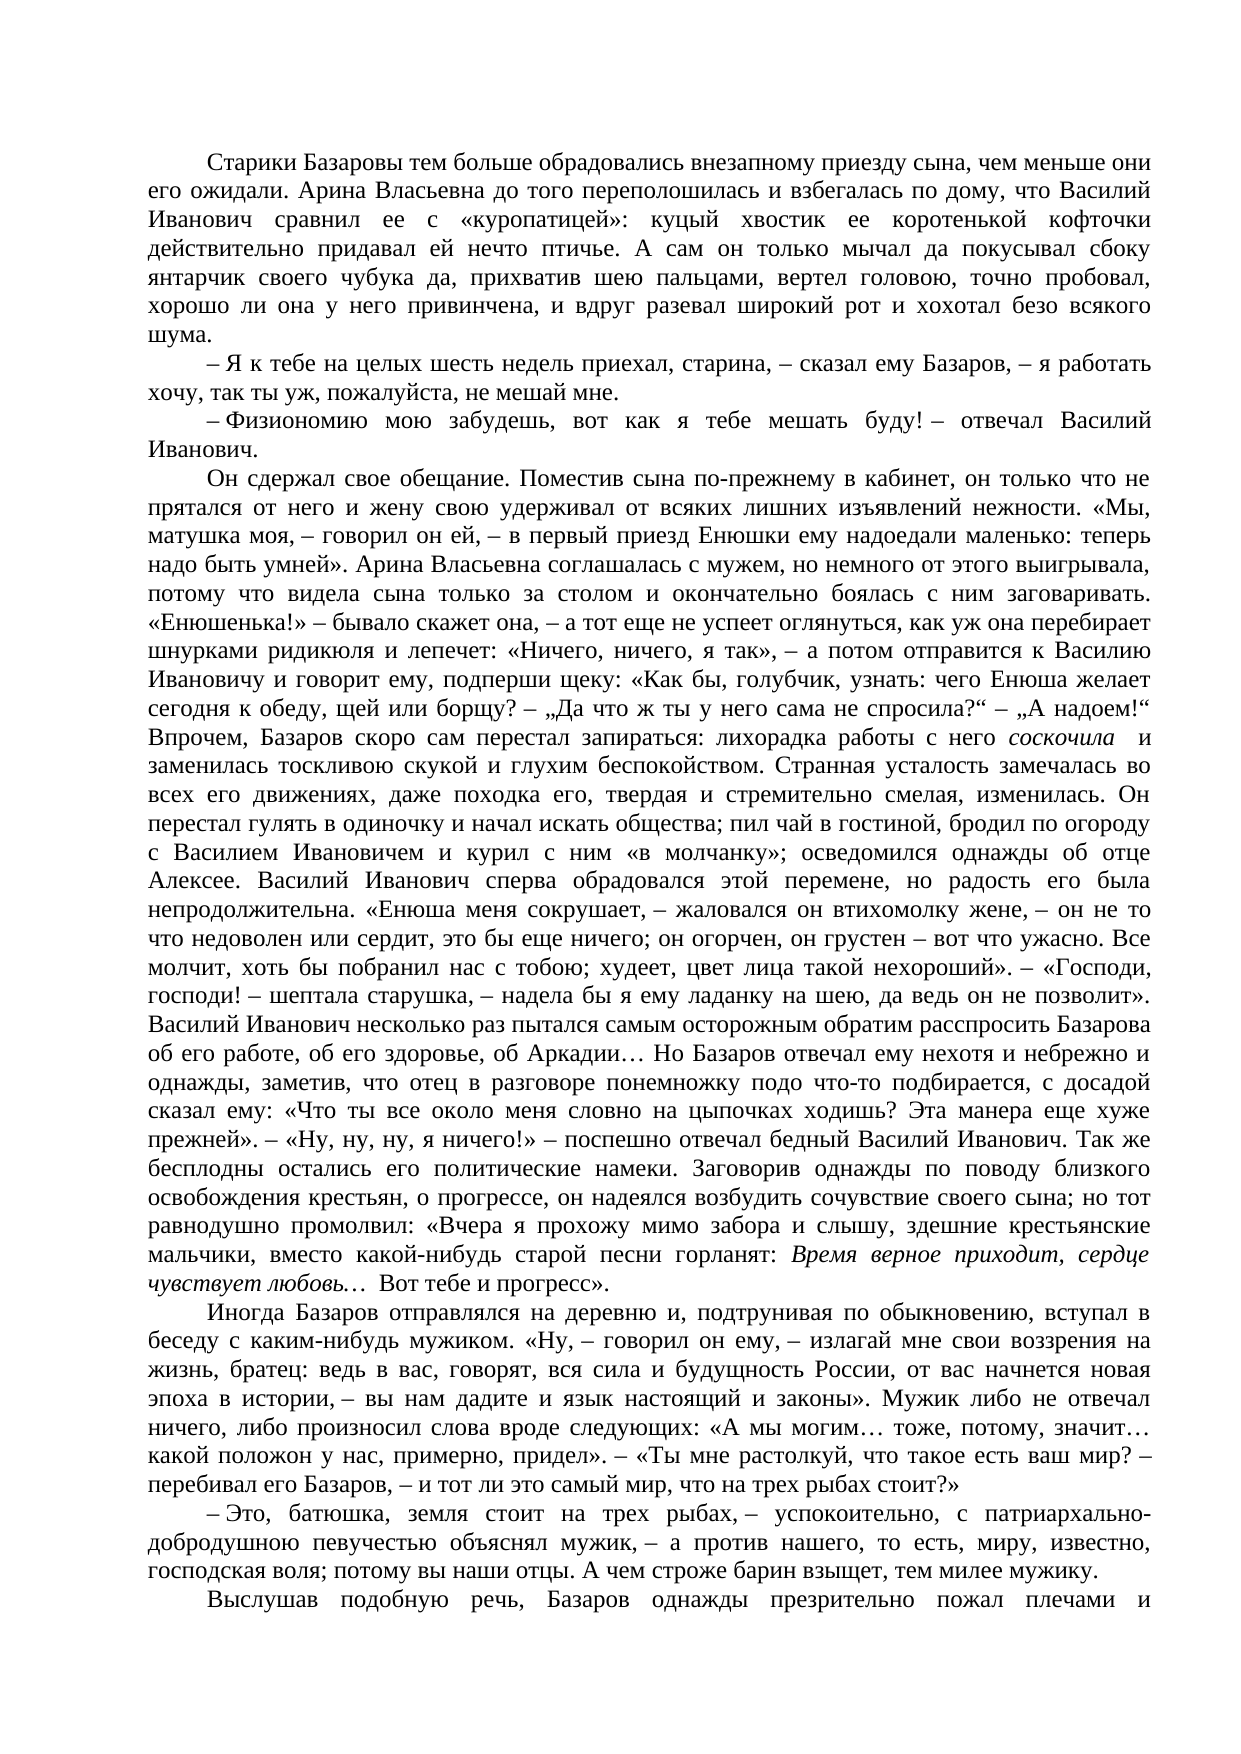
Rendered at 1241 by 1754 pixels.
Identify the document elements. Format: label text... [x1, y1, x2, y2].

text Он сдержал свое обещание. Поместив сына по-прежнему в кабинет, он только что не прятался от него и жену свою удерживал от всяких лишних изъявлений нежности. «Мы, матушка моя, – говорил он ей, – в первый приезд Енюшки ему надоедали маленько: теперь надо быть умней». Арина Власьевна соглашалась с мужем, но немного от этого выигрывала, потому что видела сына только за столом и окончательно боялась с ним заговаривать. «Енюшенька!» – бывало скажет она, – а тот еще не успеет оглянуться, как уж она перебирает шнурками ридикюля и лепечет: «Ничего, ничего, я так», – а потом отправится к Василию Ивановичу и говорит ему, подперши щеку: «Как бы, голубчик, узнать: чего Енюша желает сегодня к обеду, щей или борщу? – „Да что ж ты у него сама не спросила?“ – „А надоем!“ Впрочем, Базаров скоро сам перестал запираться: лихорадка работы с него соскочила и заменилась тоскливою скукой и глухим беспокойством. Странная усталость замечалась во всех его движениях, даже походка его, твердая и стремительно смелая, изменилась. Он перестал гулять в одиночку и начал искать общества; пил чай в гостиной, бродил по огороду с Василием Ивановичем и курил с ним «в молчанку»; осведомился однажды об отце Алексее. Василий Иванович сперва обрадовался этой перемене, но радость его была непродолжительна. «Енюша меня сокрушает, – жаловался он втихомолку жене, – он не то что недоволен или сердит, это бы еще ничего; он огорчен, он грустен – вот что ужасно. Все молчит, хоть бы побранил нас с тобою; худеет, цвет лица такой нехороший». – «Господи, господи! – шептала старушка, – надела бы я ему ладанку на шею, да ведь он не позволит». Василий Иванович несколько раз пытался самым осторожным обратим расспросить Базарова об его работе, об его здоровье, об Аркадии… Но Базаров отвечал ему нехотя и небрежно и однажды, заметив, что отец в разговоре понемножку подо что-то подбирается, с досадой сказал ему: «Что ты все около меня словно на цыпочках ходишь? Эта манера еще хуже прежней». – «Ну, ну, ну, я ничего!» – поспешно отвечал бедный Василий Иванович. Так же бесплодны остались его политические намеки. Заговорив однажды по поводу близкого освобождения крестьян, о прогрессе, он надеялся возбудить сочувствие своего сына; но тот равнодушно промолвил: «Вчера я прохожу мимо забора и слышу, здешние крестьянские мальчики, вместо какой-нибудь старой песни горланят: Время верное приходит, сердце чувствует любовь… Вот тебе и прогресс». [148, 463, 1152, 1297]
text – Это, батюшка, земля стоит на трех рыбах, – успокоительно, с патриархально-добродушною певучестью объяснял мужик, – а против нашего, то есть, миру, известно, господская воля; потому вы наши отцы. А чем строже барин взыщет, тем милее мужику. [148, 1498, 1152, 1584]
text – Я к тебе на целых шесть недель приехал, старина, – сказал ему Базаров, – я работать хочу, так ты уж, пожалуйста, не мешай мне. [148, 348, 1152, 406]
text Выслушав подобную речь, Базаров однажды презрительно пожал плечами и [148, 1584, 1152, 1613]
text – Физиономию мою забудешь, вот как я тебе мешать буду! – отвечал Василий Иванович. [148, 406, 1152, 463]
text Иногда Базаров отправлялся на деревню и, подтрунивая по обыкновению, вступал в беседу с каким-нибудь мужиком. «Ну, – говорил он ему, – излагай мне свои воззрения на жизнь, братец: ведь в вас, говорят, вся сила и будущность России, от вас начнется новая эпоха в истории, – вы нам дадите и язык настоящий и законы». Мужик либо не отвечал ничего, либо произносил слова вроде следующих: «А мы могим… тоже, потому, значит… какой положон у нас, примерно, придел». – «Ты мне растолкуй, что такое есть ваш мир? – перебивал его Базаров, – и тот ли это самый мир, что на трех рыбах стоит?» [148, 1297, 1152, 1498]
text Старики Базаровы тем больше обрадовались внезапному приезду сына, чем меньше они его ожидали. Арина Власьевна до того переполошилась и взбегалась по дому, что Василий Иванович сравнил ее с «куропатицей»: куцый хвостик ее коротенькой кофточки действительно придавал ей нечто птичье. А сам он только мычал да покусывал сбоку янтарчик своего чубука да, прихватив шею пальцами, вертел головою, точно пробовал, хорошо ли она у него привинчена, и вдруг разевал широкий рот и хохотал безо всякого шума. [148, 147, 1152, 348]
